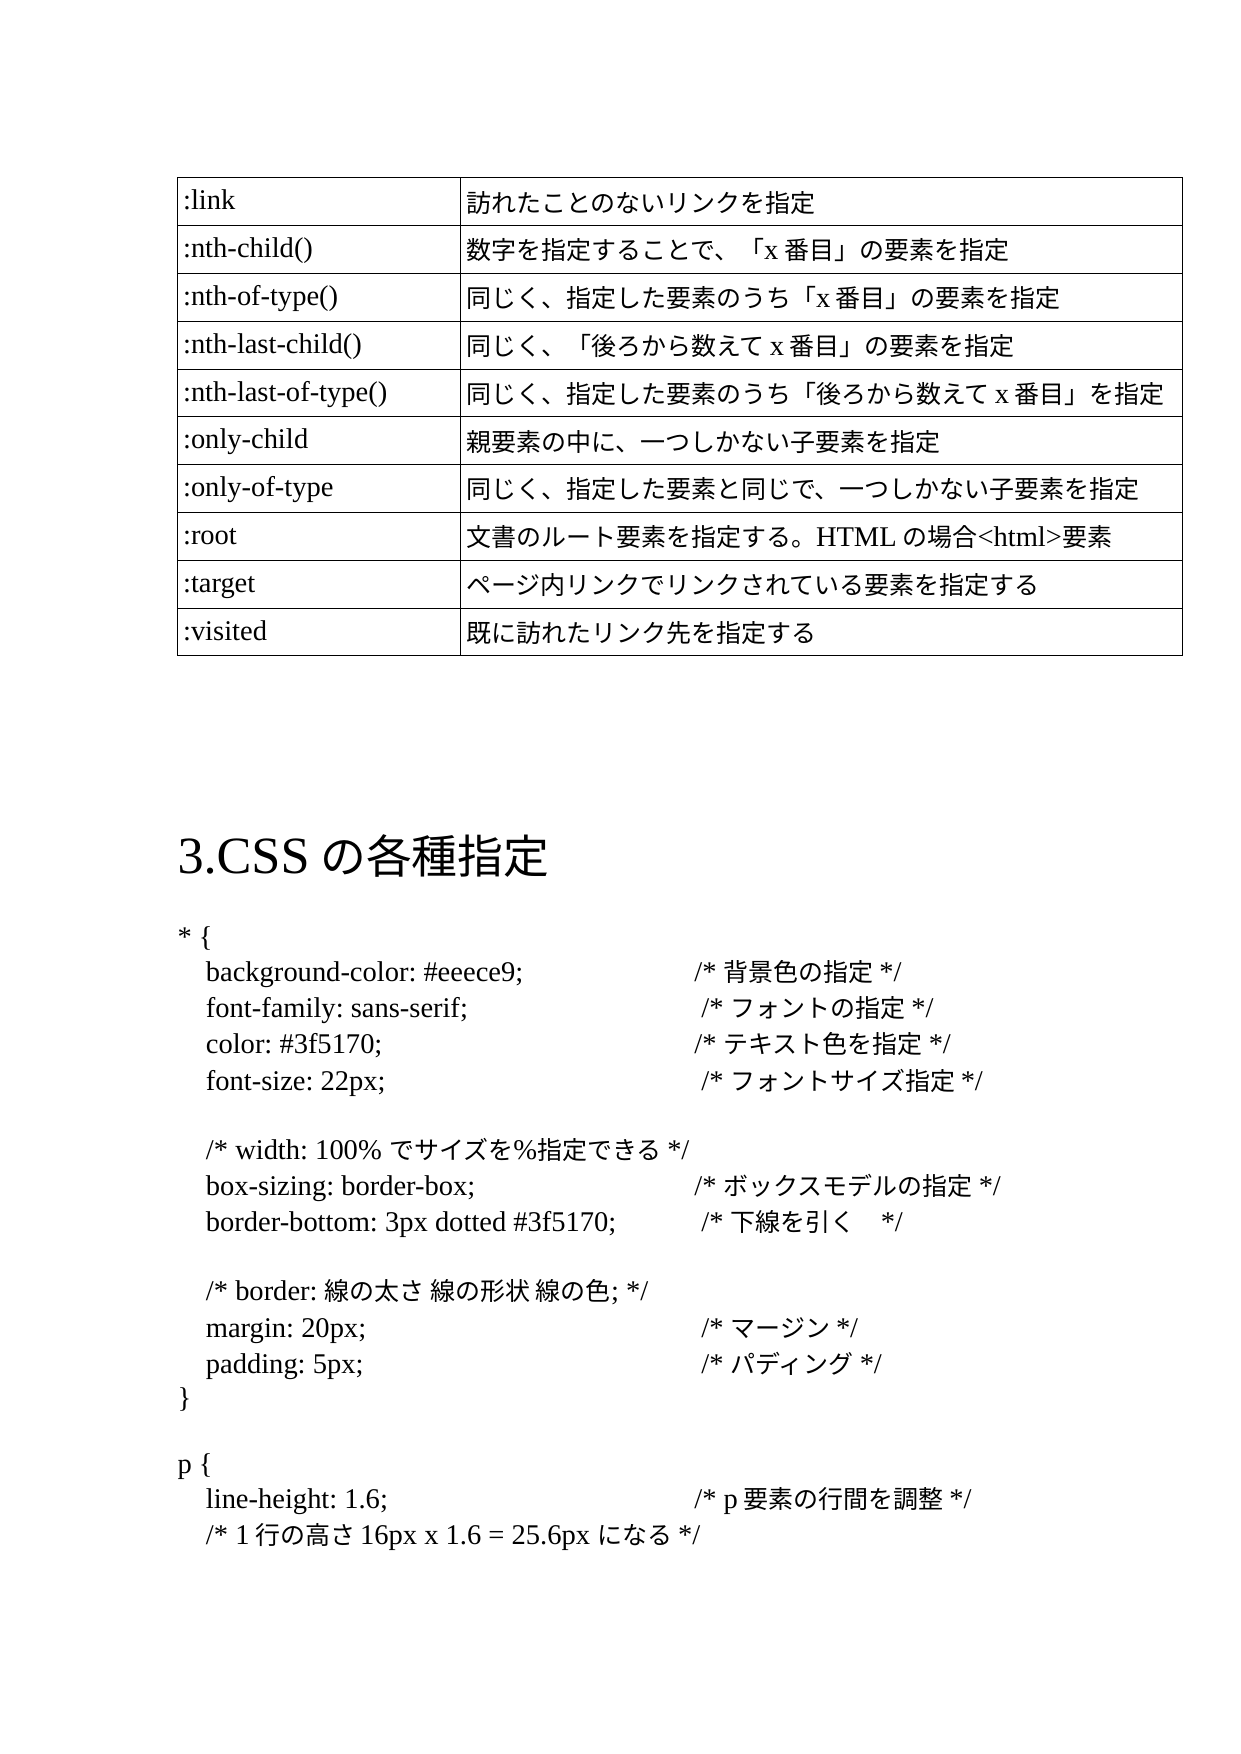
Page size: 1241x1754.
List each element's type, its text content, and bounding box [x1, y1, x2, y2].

text padding: 5px; /* パディング */ [177, 1344, 1063, 1381]
text line-height: 1.6; /* p要素の行間を調整 */ [177, 1479, 1063, 1516]
table_cell 親要素の中に、一つしかない子要素を指定 [461, 417, 1182, 464]
text 3.CSSの各種指定 [177, 820, 1063, 886]
table_cell 訪れたことのないリンクを指定 [461, 178, 1182, 225]
table_cell ページ内リンクでリンクされている要素を指定する [461, 561, 1182, 607]
table_cell 同じく、「後ろから数えてx番目」の要素を指定 [461, 322, 1182, 368]
text border-bottom: 3px dotted #3f5170; /* 下線を引く */ [177, 1203, 1063, 1239]
table_cell 既に訪れたリンク先を指定する [461, 609, 1182, 655]
table_cell 同じく、指定した要素のうち「x番目」の要素を指定 [461, 274, 1182, 321]
text /* 1行の高さ16px x 1.6 = 25.6px になる */ [177, 1516, 1063, 1552]
table_cell 同じく、指定した要素のうち「後ろから数えてx番目」を指定 [461, 370, 1182, 416]
table_cell :only-child [178, 417, 460, 464]
text color: #3f5170; /* テキスト色を指定 */ [177, 1025, 1063, 1061]
text margin: 20px; /* マージン */ [177, 1308, 1063, 1344]
text p { [177, 1446, 1063, 1479]
table_cell :nth-child() [178, 226, 460, 273]
table_cell :root [178, 513, 460, 560]
text background-color: #eeece9; /* 背景色の指定 */ [177, 952, 1063, 988]
table_cell 文書のルート要素を指定する。HTMLの場合<html>要素 [461, 513, 1182, 560]
table_cell :nth-last-of-type() [178, 370, 460, 416]
table_cell :only-of-type [178, 465, 460, 512]
text } [177, 1381, 1063, 1413]
table_cell :nth-last-child() [178, 322, 460, 368]
table_cell :nth-of-type() [178, 274, 460, 321]
text /* border: 線の太さ 線の形状 線の色; */ [177, 1272, 1063, 1308]
text * { [177, 919, 1063, 952]
table_cell :target [178, 561, 460, 607]
table_cell :link [178, 178, 460, 225]
table_cell 同じく、指定した要素と同じで、一つしかない子要素を指定 [461, 465, 1182, 512]
text /* width: 100% でサイズを%指定できる */ [177, 1130, 1063, 1166]
table_cell :visited [178, 609, 460, 655]
text font-family: sans-serif; /* フォントの指定 */ [177, 988, 1063, 1025]
text font-size: 22px; /* フォントサイズ指定 */ [177, 1061, 1063, 1097]
table_cell 数字を指定することで、「x番目」の要素を指定 [461, 226, 1182, 273]
text box-sizing: border-box; /* ボックスモデルの指定 */ [177, 1166, 1063, 1203]
